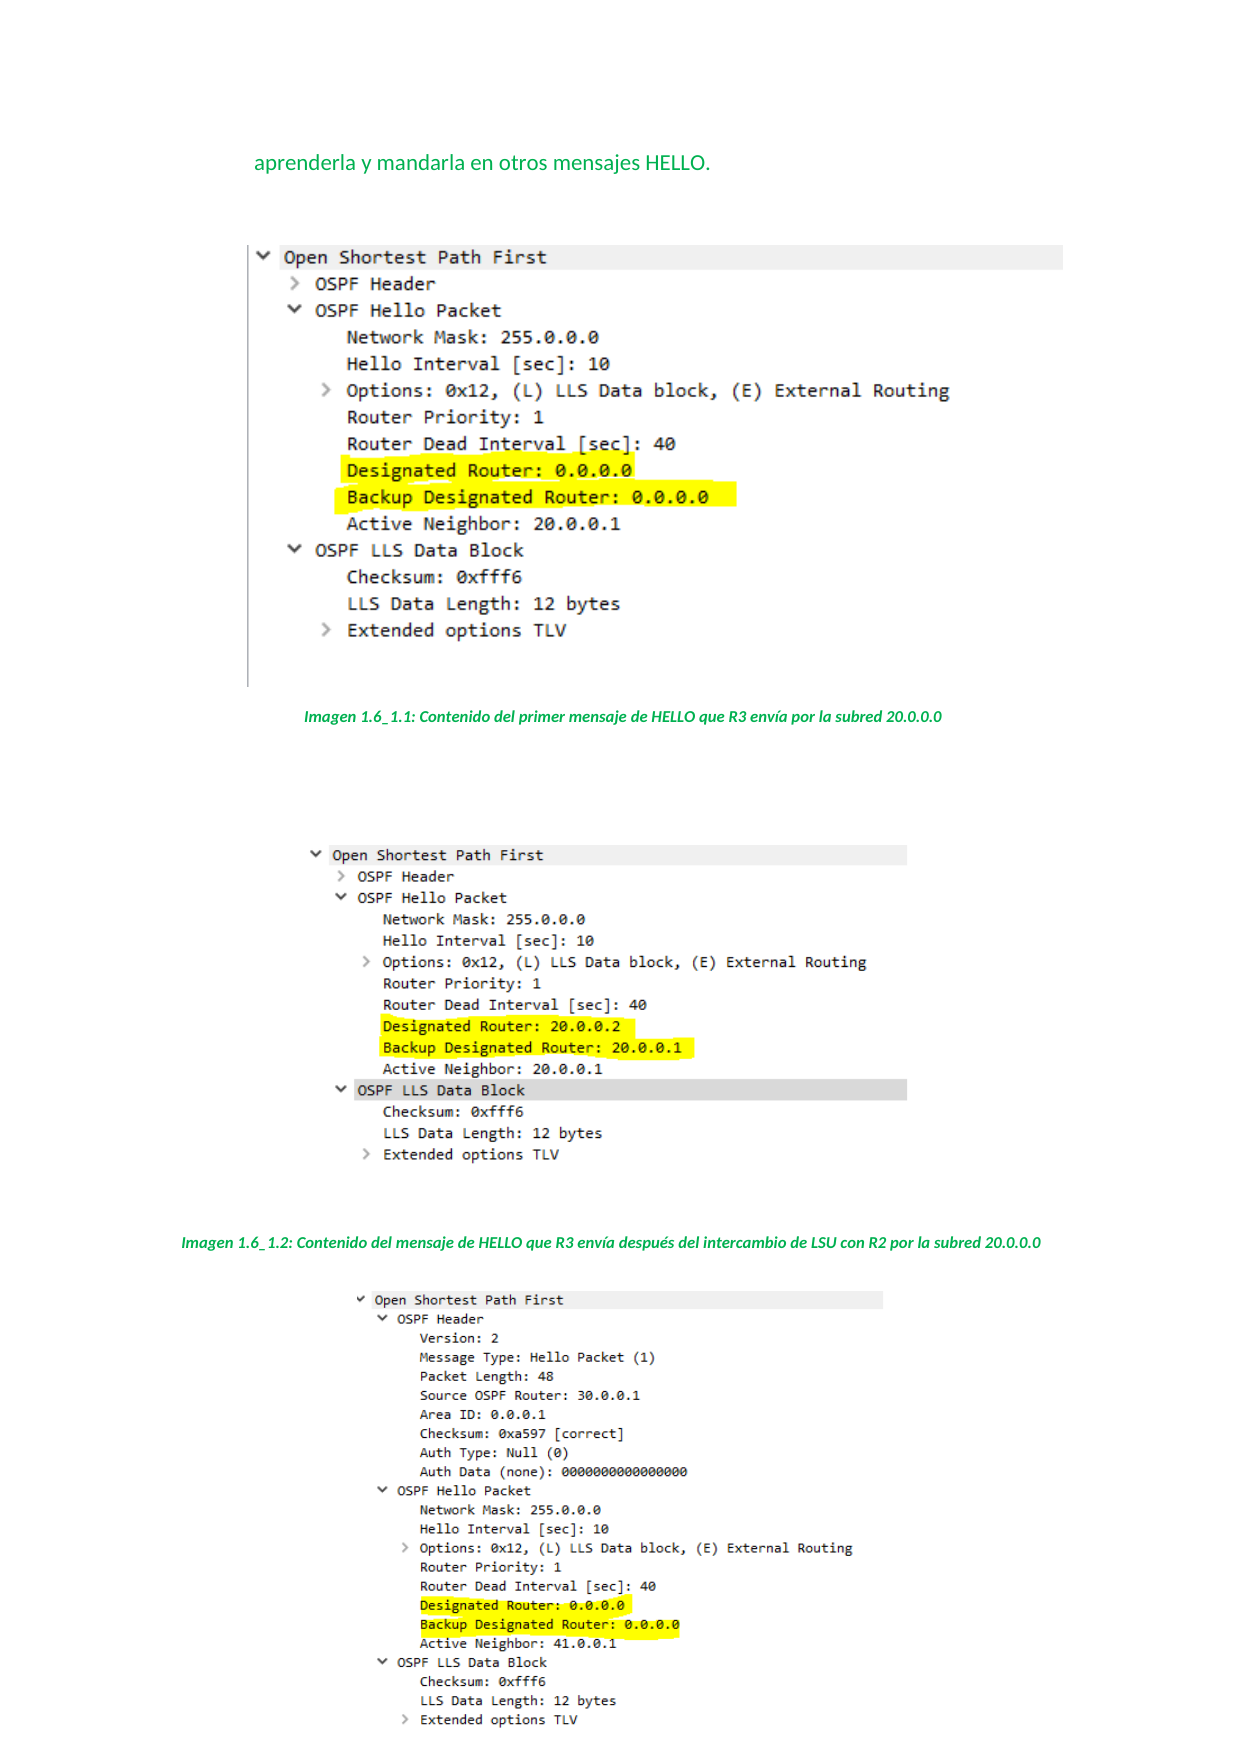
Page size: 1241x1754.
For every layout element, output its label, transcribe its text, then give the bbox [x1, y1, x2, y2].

text Imagen 1.6_1.2: Contenido del mensaje de HELLO que R3 envía después del intercambio de LSU con R2 por la subred 20.0.0.0 [177, 1232, 1063, 1252]
text Imagen 1.6_1.1: Contenido del primer mensaje de HELLO que R3 envía por la subred 20.0.0.0 [252, 687, 1063, 728]
text aprenderla y mandarla en otros mensajes HELLO. [254, 148, 1063, 176]
text [252, 237, 1063, 245]
